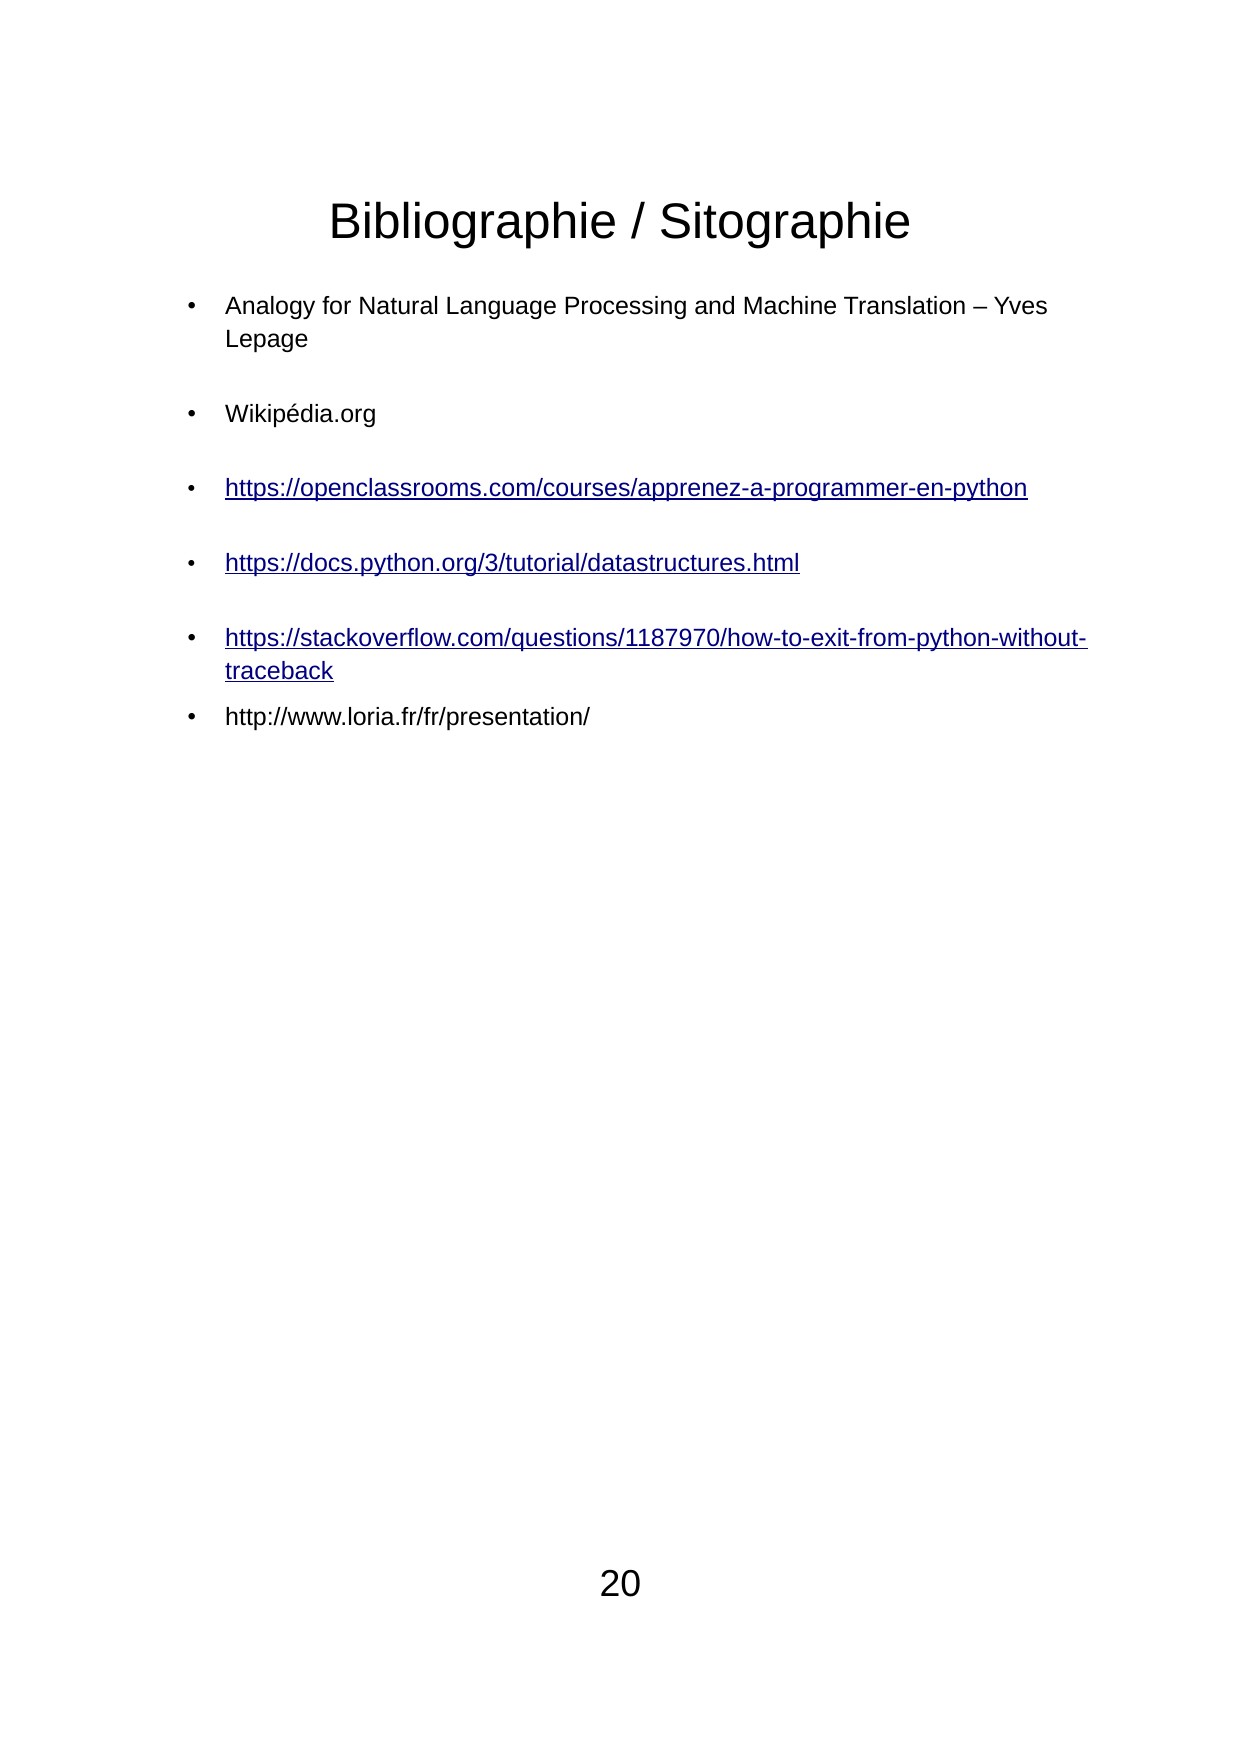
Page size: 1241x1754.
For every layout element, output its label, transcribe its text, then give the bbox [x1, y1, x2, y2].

subtitle Bibliographie / Sitographie [150, 192, 1090, 249]
list https://openclassrooms.com/courses/apprenez-a-programmer-en-python [187, 473, 1090, 502]
list http://www.loria.fr/fr/presentation/ [187, 701, 1090, 730]
list Wikipédia.org [187, 399, 1090, 427]
list https://docs.python.org/3/tutorial/datastructures.html [187, 548, 1090, 577]
list Analogy for Natural Language Processing and Machine Translation – Yves Lepage [187, 291, 1090, 353]
list https://stackoverflow.com/questions/1187970/how-to-exit-from-python-without-traceback [187, 623, 1090, 685]
